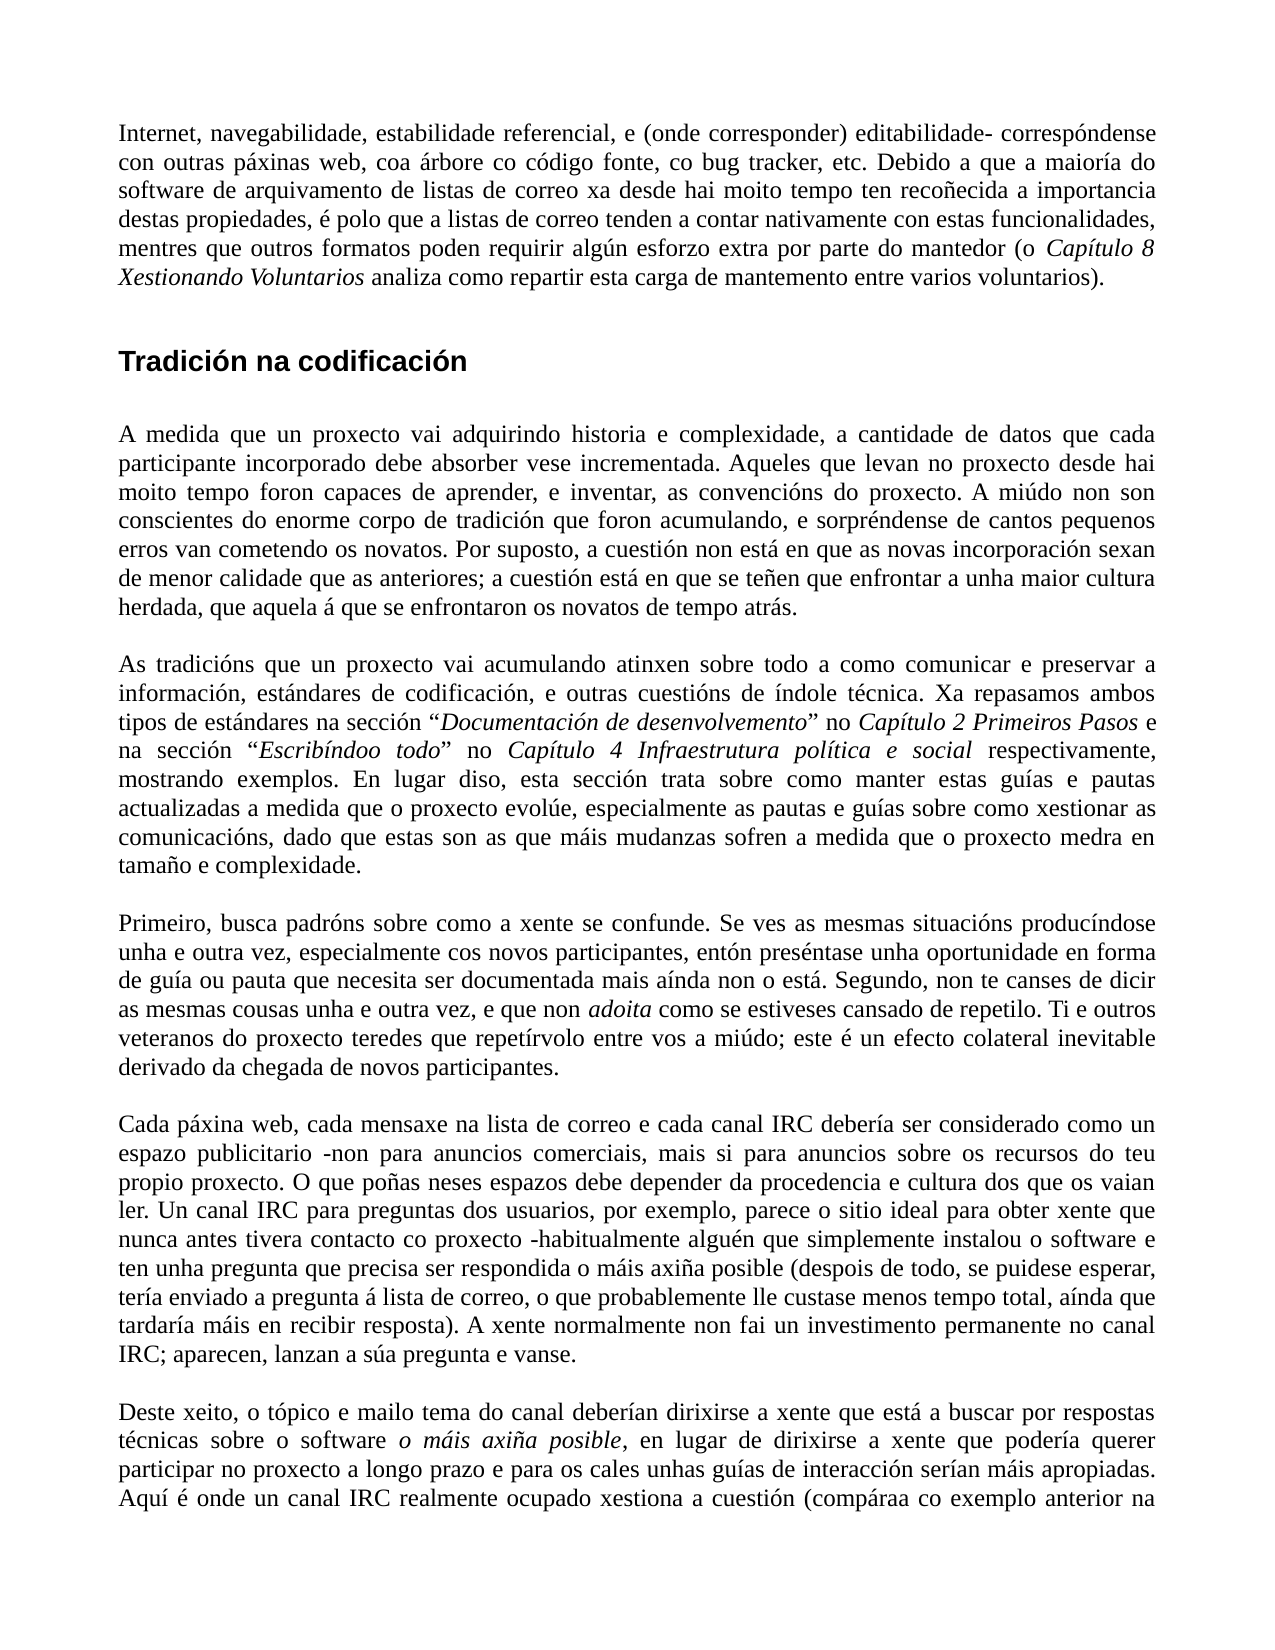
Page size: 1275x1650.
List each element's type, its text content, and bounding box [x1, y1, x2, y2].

text Internet, navegabilidade, estabilidade referencial, e (onde corresponder) editabilidade- correspóndense con outras páxinas web, coa árbore co código fonte, co bug tracker, etc. Debido a que a maioría do software de arquivamento de listas de correo xa desde hai moito tempo ten recoñecida a importancia destas propiedades, é polo que a listas de correo tenden a contar nativamente con estas funcionalidades, mentres que outros formatos poden requirir algún esforzo extra por parte do mantedor (o Capítulo 8 Xestionando Voluntarios analiza como repartir esta carga de mantemento entre varios voluntarios). [118, 118, 1157, 291]
text Deste xeito, o tópico e mailo tema do canal deberían dirixirse a xente que está a buscar por respostas técnicas sobre o software o máis axiña posible, en lugar de dirixirse a xente que podería querer participar no proxecto a longo prazo e para os cales unhas guías de interacción serían máis apropiadas. Aquí é onde un canal IRC realmente ocupado xestiona a cuestión (compáraa co exemplo anterior na [118, 1397, 1157, 1512]
subtitle Tradición na codificación [118, 344, 1157, 378]
text A medida que un proxecto vai adquirindo historia e complexidade, a cantidade de datos que cada participante incorporado debe absorber vese incrementada. Aqueles que levan no proxecto desde hai moito tempo foron capaces de aprender, e inventar, as convencións do proxecto. A miúdo non son conscientes do enorme corpo de tradición que foron acumulando, e sorpréndense de cantos pequenos erros van cometendo os novatos. Por suposto, a cuestión non está en que as novas incorporación sexan de menor calidade que as anteriores; a cuestión está en que se teñen que enfrontar a unha maior cultura herdada, que aquela á que se enfrontaron os novatos de tempo atrás. [118, 419, 1157, 620]
text As tradicións que un proxecto vai acumulando atinxen sobre todo a como comunicar e preservar a información, estándares de codificación, e outras cuestións de índole técnica. Xa repasamos ambos tipos de estándares na sección “Documentación de desenvolvemento” no Capítulo 2 Primeiros Pasos e na sección “Escribíndoo todo” no Capítulo 4 Infraestrutura política e social respectivamente, mostrando exemplos. En lugar diso, esta sección trata sobre como manter estas guías e pautas actualizadas a medida que o proxecto evolúe, especialmente as pautas e guías sobre como xestionar as comunicacións, dado que estas son as que máis mudanzas sofren a medida que o proxecto medra en tamaño e complexidade. [118, 649, 1157, 879]
text Cada páxina web, cada mensaxe na lista de correo e cada canal IRC debería ser considerado como un espazo publicitario -non para anuncios comerciais, mais si para anuncios sobre os recursos do teu propio proxecto. O que poñas neses espazos debe depender da procedencia e cultura dos que os vaian ler. Un canal IRC para preguntas dos usuarios, por exemplo, parece o sitio ideal para obter xente que nunca antes tivera contacto co proxecto -habitualmente alguén que simplemente instalou o software e ten unha pregunta que precisa ser respondida o máis axiña posible (despois de todo, se puidese esperar, tería enviado a pregunta á lista de correo, o que probablemente lle custase menos tempo total, aínda que tardaría máis en recibir resposta). A xente normalmente non fai un investimento permanente no canal IRC; aparecen, lanzan a súa pregunta e vanse. [118, 1109, 1157, 1368]
text Primeiro, busca padróns sobre como a xente se confunde. Se ves as mesmas situacións producíndose unha e outra vez, especialmente cos novos participantes, entón preséntase unha oportunidade en forma de guía ou pauta que necesita ser documentada mais aínda non o está. Segundo, non te canses de dicir as mesmas cousas unha e outra vez, e que non adoita como se estiveses cansado de repetilo. Ti e outros veteranos do proxecto teredes que repetírvolo entre vos a miúdo; este é un efecto colateral inevitable derivado da chegada de novos participantes. [118, 908, 1157, 1080]
